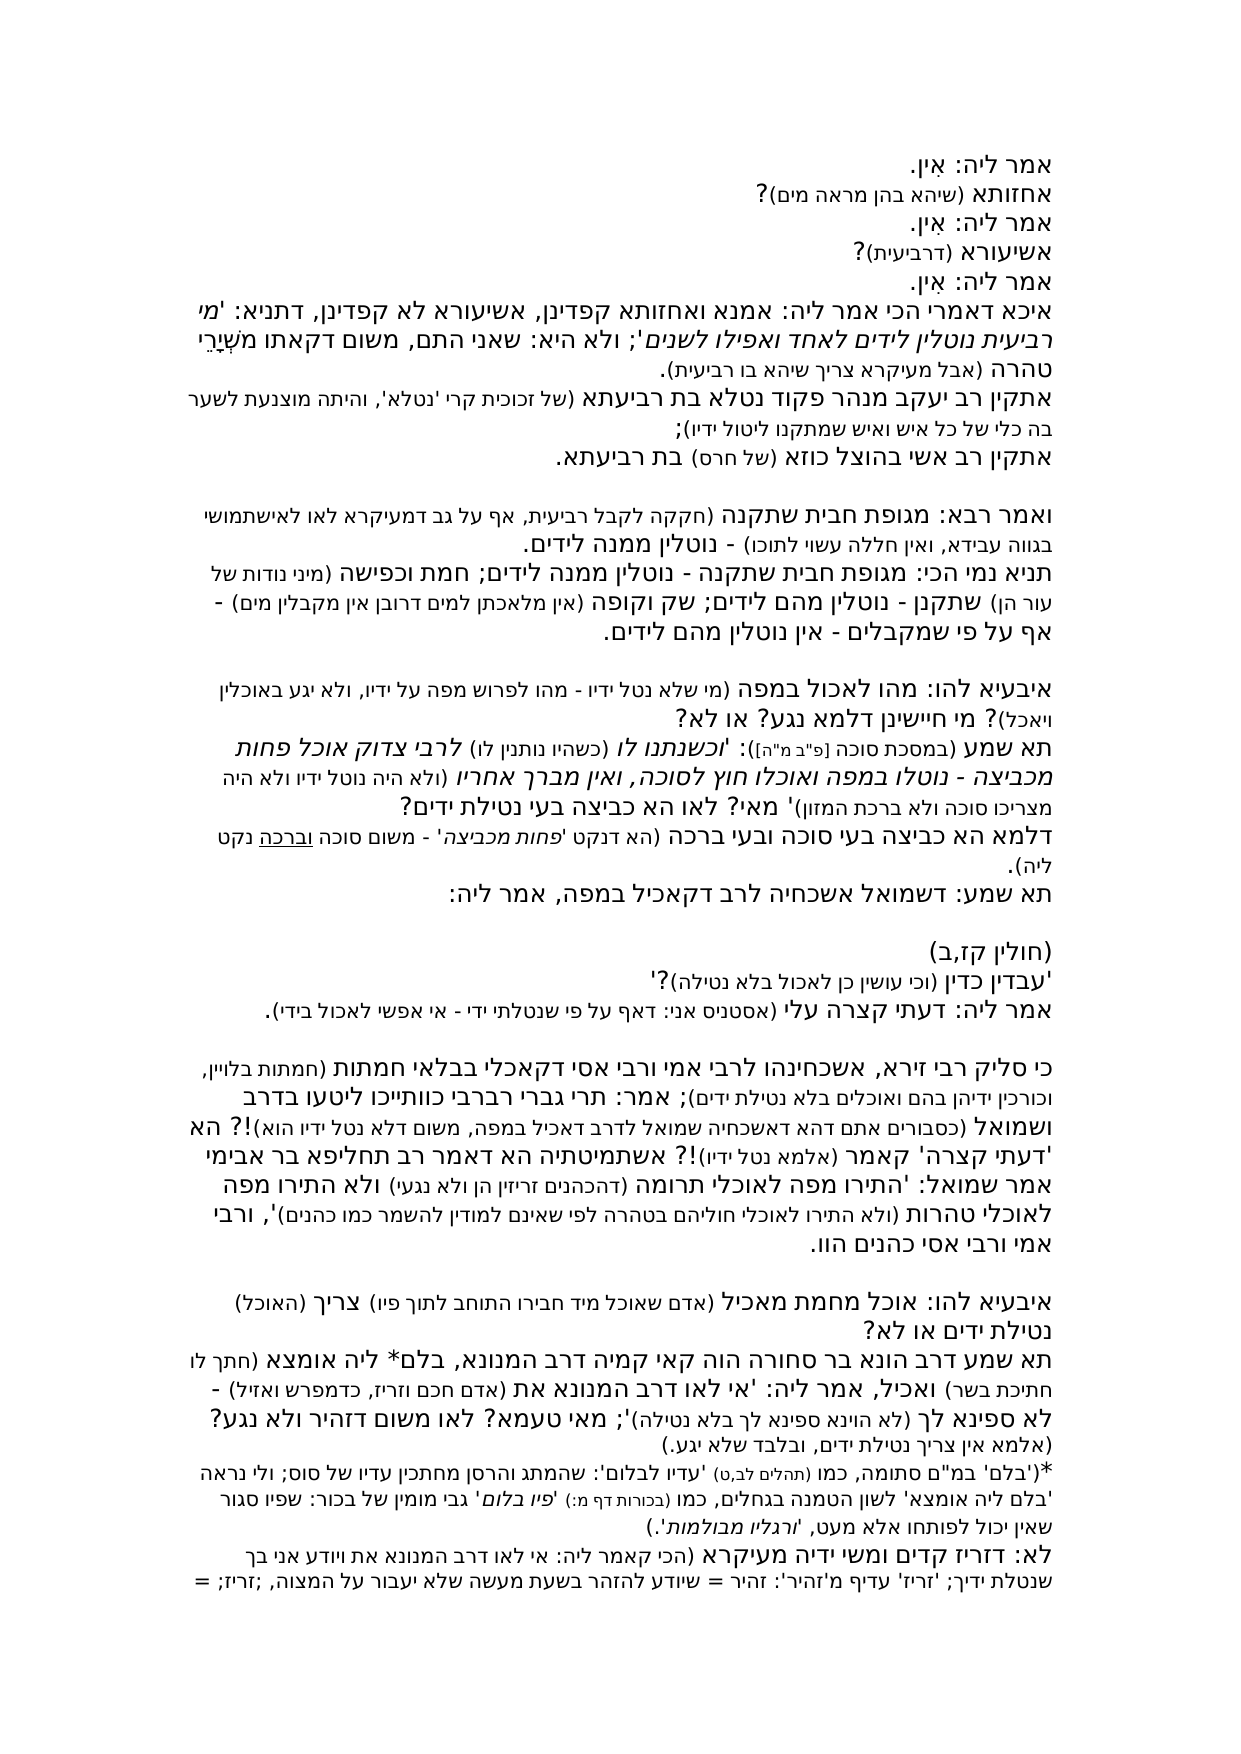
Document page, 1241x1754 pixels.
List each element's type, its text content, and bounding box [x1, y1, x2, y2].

text אמר ליה: אִין. [187, 267, 1053, 296]
text תא שמע (במסכת סוכה [פ"ב מ"ה]): 'וכשנתנו לו (כשהיו נותנין לו) לרבי צדוק אוכל פחות מכביצה - נוטלו במפה ואוכלו חוץ לסוכה, ואין מברך אחריו (ולא היה נוטל ידיו ולא היה מצריכו סוכה ולא ברכת המזון)' מאי? לאו הא כביצה בעי נטילת ידים? [187, 733, 1053, 821]
text כי סליק רבי זירא, אשכחינהו לרבי אמי ורבי אסי דקאכלי בבלאי חמתות (חמתות בלויין, וכורכין ידיהן בהם ואוכלים בלא נטילת ידים); אמר: תרי גברי רברבי כוותייכו ליטעו בדרב ושמואל (כסבורים אתם דהא דאשכחיה שמואל לדרב דאכיל במפה, משום דלא נטל ידיו הוא)!? הא 'דעתי קצרה' קאמר (אלמא נטל ידיו)!? אשתמיטתיה הא דאמר רב תחליפא בר אבימי אמר שמואל: 'התירו מפה לאוכלי תרומה (דהכהנים זריזין הן ולא נגעי) ולא התירו מפה לאוכלי טהרות (ולא התירו לאוכלי חוליהם בטהרה לפי שאינם למודין להשמר כמו כהנים)', ורבי אמי ורבי אסי כהנים הוו. [187, 1053, 1053, 1258]
text איבעיא להו: מהו לאכול במפה (מי שלא נטל ידיו - מהו לפרוש מפה על ידיו, ולא יגע באוכלין ויאכל)? מי חיישינן דלמא נגע? או לא? [187, 675, 1053, 733]
text אתקין רב אשי בהוצל כוזא (של חרס) בת רביעתא. [187, 442, 1053, 471]
text לא: דזריז קדים ומשי ידיה מעיקרא (הכי קאמר ליה: אי לאו דרב המנונא את ויודע אני בך שנטלת ידיך; 'זריז' עדיף מ'זהיר': זהיר = שיודע להזהר בשעת מעשה שלא יעבור על המצוה, ;זריז; = [187, 1540, 1053, 1594]
text ואמר רבא: מגופת חבית שתקנה (חקקה לקבל רביעית, אף על גב דמעיקרא לאו לאישתמושי בגווה עבידא, ואין חללה עשוי לתוכו) - נוטלין ממנה לידים. [187, 500, 1053, 558]
text (חולין קז,ב) [187, 937, 1053, 966]
text אמר ליה: אִין. [187, 150, 1053, 179]
text אמר ליה: אִין. [187, 208, 1053, 237]
text *('בלם' במ"ם סתומה, כמו (תהלים לב,ט) 'עדיו לבלום': שהמתג והרסן מחתכין עדיו של סוס; ולי נראה 'בלם ליה אומצא' לשון הטמנה בגחלים, כמו (בכורות דף מ:) 'פיו בלום' גבי מומין של בכור: שפיו סגור שאין יכול לפותחו אלא מעט, 'ורגליו מבולמות'.) [187, 1457, 1053, 1540]
text 'עבדין כדין (וכי עושין כן לאכול בלא נטילה)?' [187, 966, 1053, 995]
text אשיעורא (דרביעית)? [187, 237, 1053, 267]
text אחזותא (שיהא בהן מראה מים)? [187, 179, 1053, 208]
text איכא דאמרי הכי אמר ליה: אמנא ואחזותא קפדינן, אשיעורא לא קפדינן, דתניא: 'מי רביעית נוטלין לידים לאחד ואפילו לשנים'; ולא היא: שאני התם, משום דקאתו משְׁיָרֵי טהרה (אבל מעיקרא צריך שיהא בו רביעית). [187, 296, 1053, 383]
text תניא נמי הכי: מגופת חבית שתקנה - נוטלין ממנה לידים; חמת וכפישה (מיני נודות של עור הן) שתקנן - נוטלין מהם לידים; שק וקופה (אין מלאכתן למים דרובן אין מקבלין מים) - אף על פי שמקבלים - אין נוטלין מהם לידים. [187, 558, 1053, 646]
text תא שמע: דשמואל אשכחיה לרב דקאכיל במפה, אמר ליה: [187, 879, 1053, 908]
text איבעיא להו: אוכל מחמת מאכיל (אדם שאוכל מיד חבירו התוחב לתוך פיו) צריך (האוכל) נטילת ידים או לא? [187, 1287, 1053, 1345]
text אתקין רב יעקב מנהר פקוד נטלא בת רביעתא (של זכוכית קרי 'נטלא', והיתה מוצנעת לשער בה כלי של כל איש ואיש שמתקנו ליטול ידיו); [187, 383, 1053, 442]
text תא שמע דרב הונא בר סחורה הוה קאי קמיה דרב המנונא, בלם* ליה אומצא (חתך לו חתיכת בשר) ואכיל, אמר ליה: 'אי לאו דרב המנונא את (אדם חכם וזריז, כדמפרש ואזיל) - לא ספינא לך (לא הוינא ספינא לך בלא נטילה)'; מאי טעמא? לאו משום דזהיר ולא נגע? (אלמא אין צריך נטילת ידים, ובלבד שלא יגע.) [187, 1345, 1053, 1457]
text דלמא הא כביצה בעי סוכה ובעי ברכה (הא דנקט 'פחות מכביצה' - משום סוכה וברכה נקט ליה). [187, 821, 1053, 879]
text אמר ליה: דעתי קצרה עלי (אסטניס אני: דאף על פי שנטלתי ידי - אי אפשי לאכול בידי). [187, 995, 1053, 1024]
